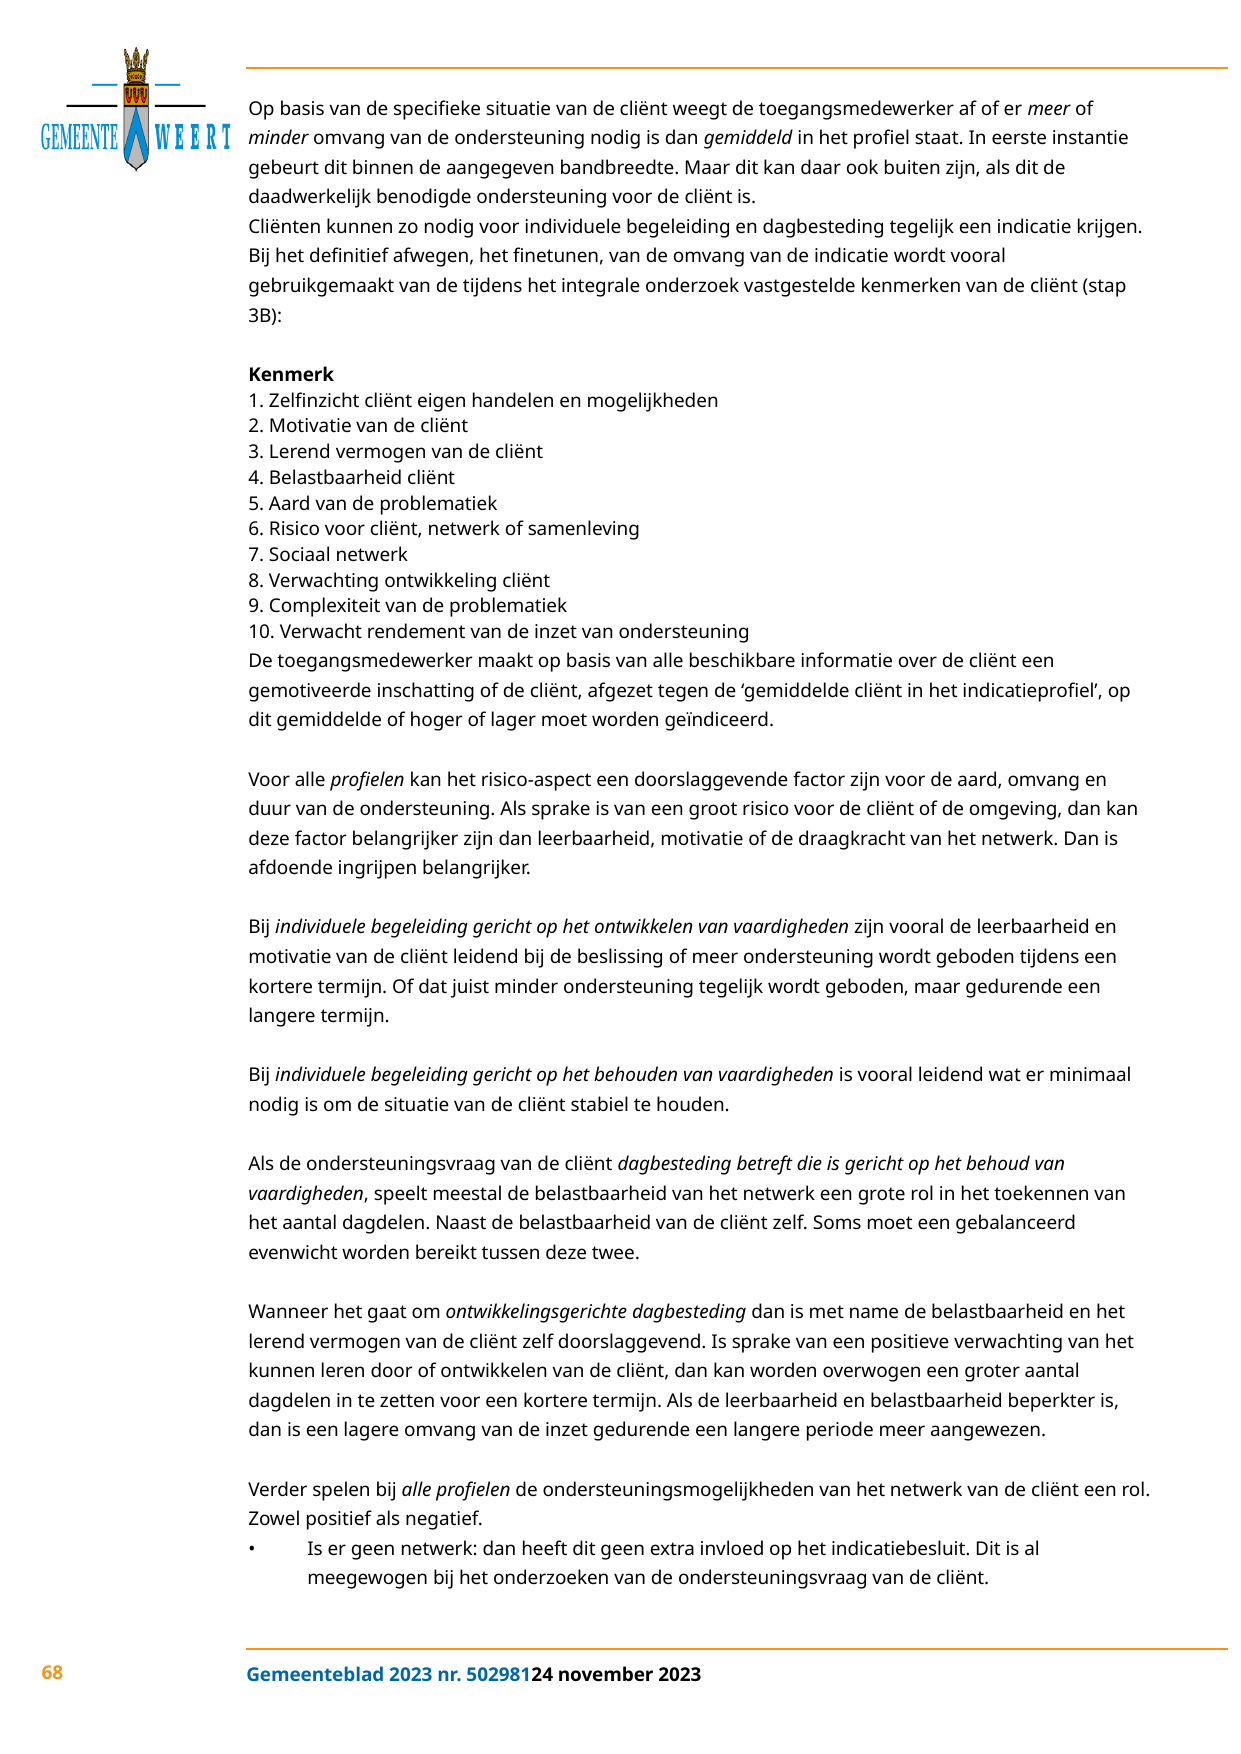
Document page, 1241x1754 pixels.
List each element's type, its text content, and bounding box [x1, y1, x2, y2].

text Bij individuele begeleiding gericht op het behouden van vaardigheden is vooral leidend wat er minimaal nodig is om de situatie van de cliënt stabiel te houden. [248, 1062, 1152, 1117]
table_cell 5. Aard van de problematiek [248, 490, 1152, 516]
table_cell 2. Motivatie van de cliënt [248, 413, 1152, 438]
list Is er geen netwerk: dan heeft dit geen extra invloed op het indicatiebesluit. Dit is al meegewogen bij het onderzoeken van de ondersteuningsvraag van de cliënt. [248, 1535, 1152, 1590]
table_cell 6. Risico voor cliënt, netwerk of samenleving [248, 516, 1152, 541]
table_cell 8. Verwachting ontwikkeling cliënt [248, 567, 1152, 593]
table_header Kenmerk [248, 361, 1152, 387]
text Wanneer het gaat om ontwikkelingsgerichte dagbesteding dan is met name de belastbaarheid en het lerend vermogen van de cliënt zelf doorslaggevend. Is sprake van een positieve verwachting van het kunnen leren door of ontwikkelen van de cliënt, dan kan worden overwogen een groter aantal dagdelen in te zetten voor een kortere termijn. Als de leerbaarheid en belastbaarheid beperkter is, dan is een lagere omvang van de inzet gedurende een langere periode meer aangewezen. [248, 1298, 1152, 1442]
text De toegangsmedewerker maakt op basis van alle beschikbare informatie over de cliënt een gemotiveerde inschatting of de cliënt, afgezet tegen de ‘gemiddelde cliënt in het indicatieprofiel’, op dit gemiddelde of hoger of lager moet worden geïndiceerd. [248, 647, 1152, 732]
table_cell 4. Belastbaarheid cliënt [248, 464, 1152, 490]
text Bij individuele begeleiding gericht op het ontwikkelen van vaardigheden zijn vooral de leerbaarheid en motivatie van de cliënt leidend bij de beslissing of meer ondersteuning wordt geboden tijdens een kortere termijn. Of dat juist minder ondersteuning tegelijk wordt geboden, maar gedurende een langere termijn. [248, 914, 1152, 1028]
table_cell 3. Lerend vermogen van de cliënt [248, 438, 1152, 464]
text Verder spelen bij alle profielen de ondersteuningsmogelijkheden van het netwerk van de cliënt een rol. Zowel positief als negatief. [248, 1476, 1152, 1531]
table_cell 7. Sociaal netwerk [248, 541, 1152, 567]
text Op basis van de specifieke situatie van de cliënt weegt de toegangsmedewerker af of er meer of minder omvang van de ondersteuning nodig is dan gemiddeld in het profiel staat. In eerste instantie gebeurt dit binnen de aangegeven bandbreedte. Maar dit kan daar ook buiten zijn, als dit de daadwerkelijk benodigde ondersteuning voor de cliënt is. [248, 95, 1152, 209]
text Voor alle profielen kan het risico-aspect een doorslaggevende factor zijn voor de aard, omvang en duur van de ondersteuning. Als sprake is van een groot risico voor de cliënt of de omgeving, dan kan deze factor belangrijker zijn dan leerbaarheid, motivatie of de draagkracht van het netwerk. Dan is afdoende ingrijpen belangrijker. [248, 766, 1152, 880]
text Bij het definitief afwegen, het finetunen, van de omvang van de indicatie wordt vooral gebruikgemaakt van de tijdens het integrale onderzoek vastgestelde kenmerken van de cliënt (stap 3B): [248, 243, 1152, 328]
table_cell 10. Verwacht rendement van de inzet van onder­steuning [248, 619, 1152, 644]
picture [41, 47, 231, 172]
text Cliënten kunnen zo nodig voor individuele begeleiding en dagbesteding tegelijk een indicatie krijgen. [248, 213, 1152, 239]
table_cell 1. Zelfinzicht cliënt eigen handelen en mogelijkheden [248, 387, 1152, 413]
table_cell 9. Complexiteit van de problematiek [248, 593, 1152, 618]
text Als de ondersteuningsvraag van de cliënt dagbesteding betreft die is gericht op het behoud van vaardigheden, speelt meestal de belastbaarheid van het netwerk een grote rol in het toekennen van het aantal dagdelen. Naast de belastbaarheid van de cliënt zelf. Soms moet een gebalanceerd evenwicht worden bereikt tussen deze twee. [248, 1150, 1152, 1265]
